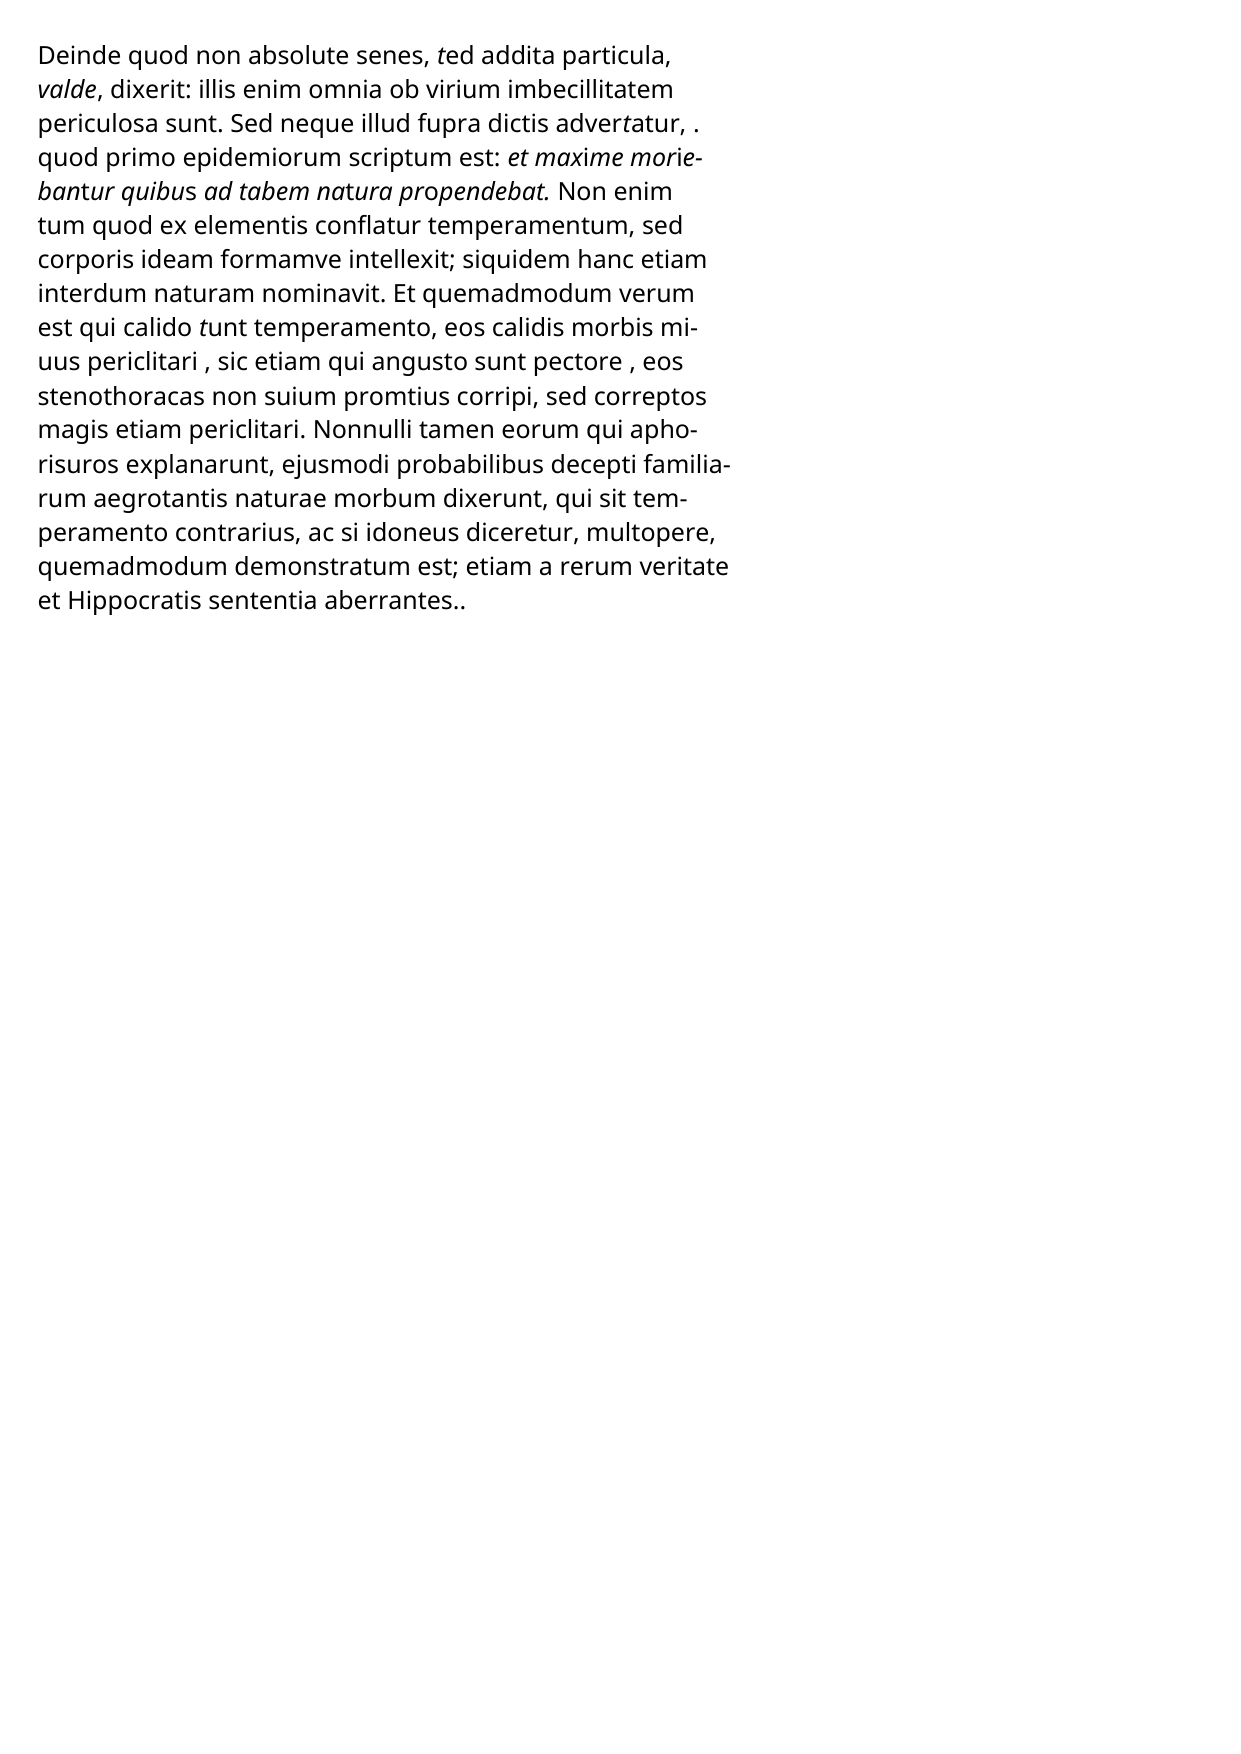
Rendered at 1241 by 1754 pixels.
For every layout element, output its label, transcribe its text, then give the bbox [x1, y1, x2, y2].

text Deinde quod non absolute senes, ted addita particula, valde, dixerit: illis enim omnia ob virium imbecillitatem periculosa sunt. Sed neque illud fupra dictis advertatur, . quod primo epidemiorum scriptum est: et maxime morie- bantur quibus ad tabem natura propendebat. Non enim tum quod ex elementis conflatur temperamentum, sed corporis ideam formamve intellexit; siquidem hanc etiam interdum naturam nominavit. Et quemadmodum verum est qui calido tunt temperamento, eos calidis morbis mi- uus periclitari , sic etiam qui angusto sunt pectore , eos stenothoracas non suium promtius corripi, sed correptos magis etiam periclitari. Nonnulli tamen eorum qui apho- risuros explanarunt, ejusmodi probabilibus decepti familia- rum aegrotantis naturae morbum dixerunt, qui sit tem- peramento contrarius, ac si idoneus diceretur, multopere, quemadmodum demonstratum est; etiam a rerum veritate et Hippocratis sententia aberrantes.. [37, 37, 1203, 617]
